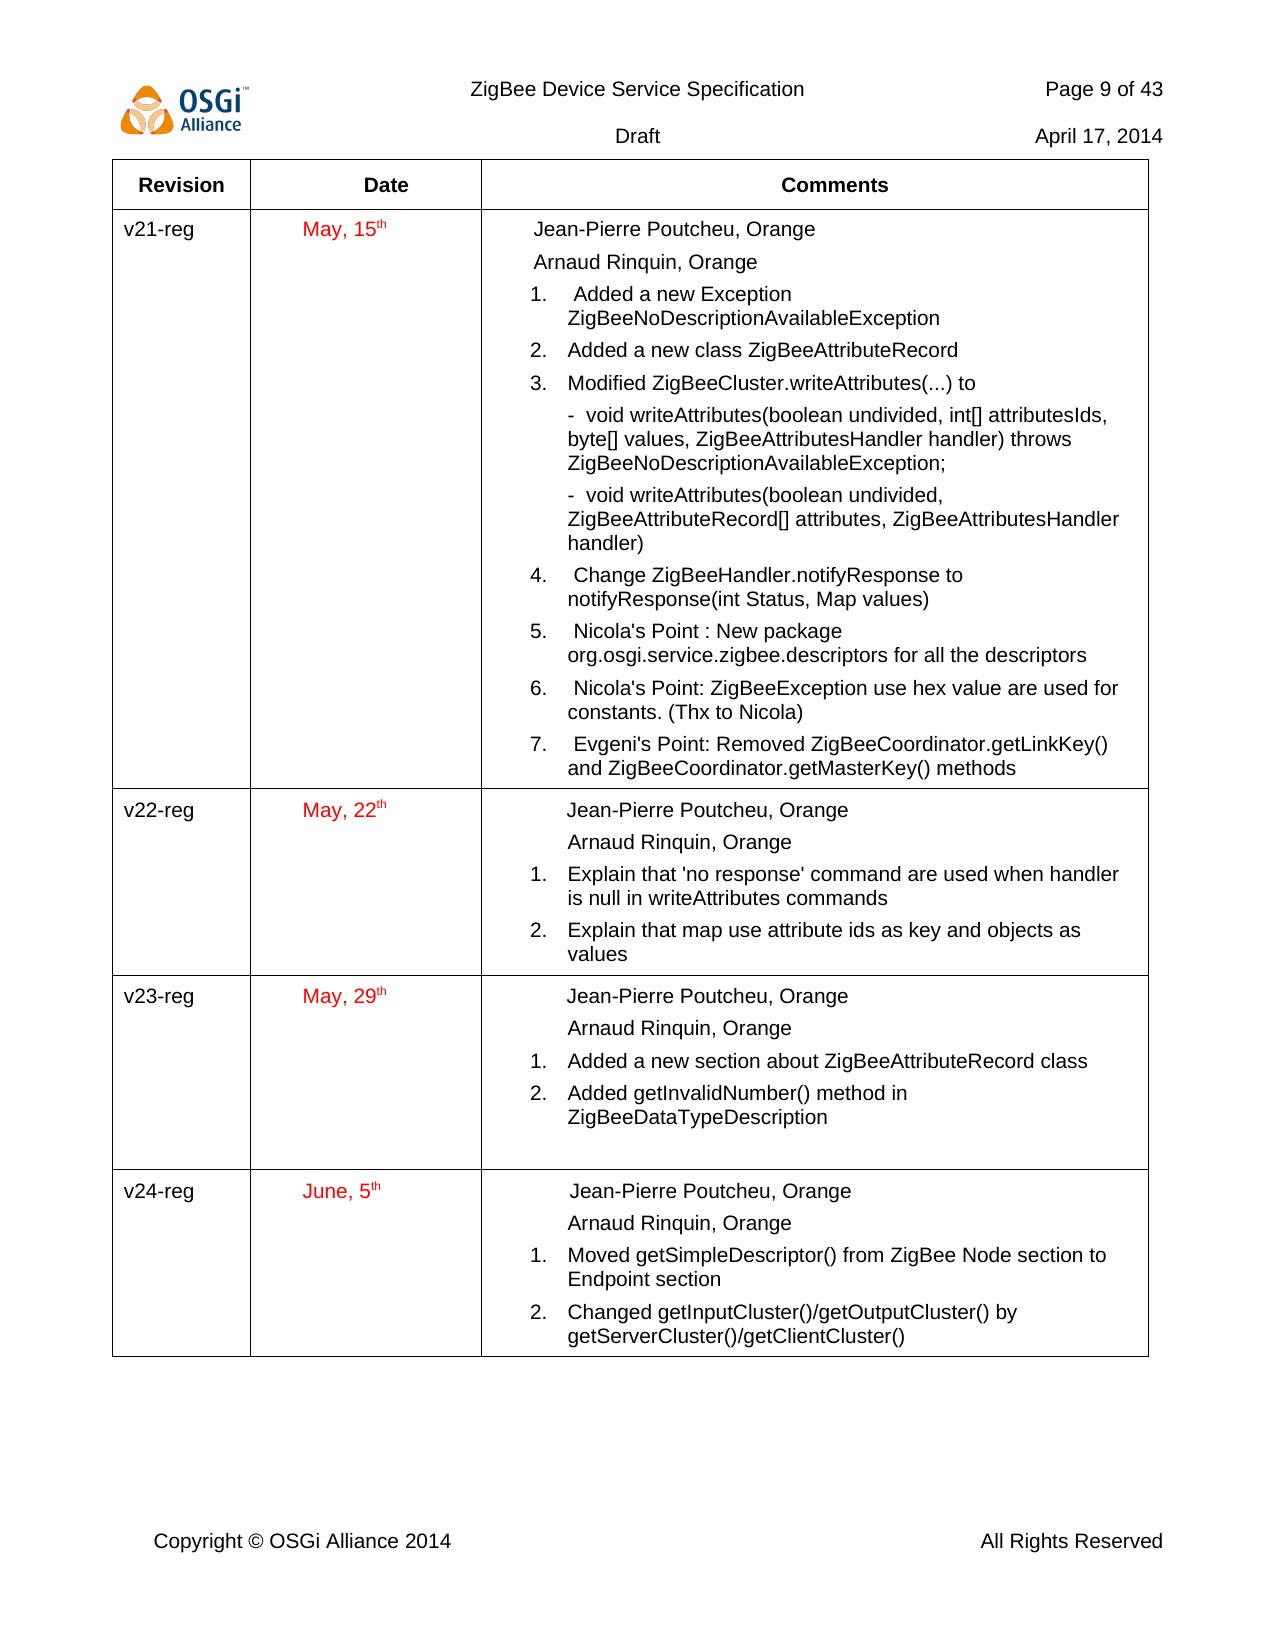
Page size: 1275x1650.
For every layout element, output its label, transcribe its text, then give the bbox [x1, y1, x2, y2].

table_cell v22-reg [113, 789, 250, 974]
table_cell Jean-Pierre Poutcheu, Orange Arnaud Rinquin, Orange Explain that 'no response' command are used when handler is null in writeAttributes commands Explain that map use attribute ids as key and objects as values [482, 789, 1148, 974]
table_cell May, 22th [251, 789, 481, 974]
table_cell May, 15th [251, 210, 481, 788]
picture [113, 78, 257, 142]
table_header Comments [482, 160, 1148, 209]
table_header Date [251, 160, 481, 209]
table_cell Jean-Pierre Poutcheu, Orange Arnaud Rinquin, Orange Added a new Exception ZigBeeNoDescriptionAvailableException Added a new class ZigBeeAttributeRecord Modified ZigBeeCluster.writeAttributes(...) to - void writeAttributes(boolean undivided, int[] attributesIds, byte[] values, ZigBeeAttributesHandler handler) throws ZigBeeNoDescriptionAvailableException; - void writeAttributes(boolean undivided, ZigBeeAttributeRecord[] attributes, ZigBeeAttributesHandler handler) Change ZigBeeHandler.notifyResponse to notifyResponse(int Status, Map values) Nicola's Point : New package org.osgi.service.zigbee.descriptors for all the descriptors Nicola's Point: ZigBeeException use hex value are used for constants. (Thx to Nicola) Evgeni's Point: Removed ZigBeeCoordinator.getLinkKey() and ZigBeeCoordinator.getMasterKey() methods [482, 210, 1148, 788]
table_cell May, 29th [251, 976, 481, 1169]
table_cell Jean-Pierre Poutcheu, Orange Arnaud Rinquin, Orange Added a new section about ZigBeeAttributeRecord class Added getInvalidNumber() method in ZigBeeDataTypeDescription [482, 976, 1148, 1169]
table_cell v23-reg [113, 976, 250, 1169]
table_cell June, 5th [251, 1170, 481, 1356]
table_header Revision [113, 160, 250, 209]
table_cell v21-reg [113, 210, 250, 788]
table_cell v24-reg [113, 1170, 250, 1356]
table_cell Jean-Pierre Poutcheu, Orange Arnaud Rinquin, Orange Moved getSimpleDescriptor() from ZigBee Node section to Endpoint section Changed getInputCluster()/getOutputCluster() by getServerCluster()/getClientCluster() [482, 1170, 1148, 1356]
